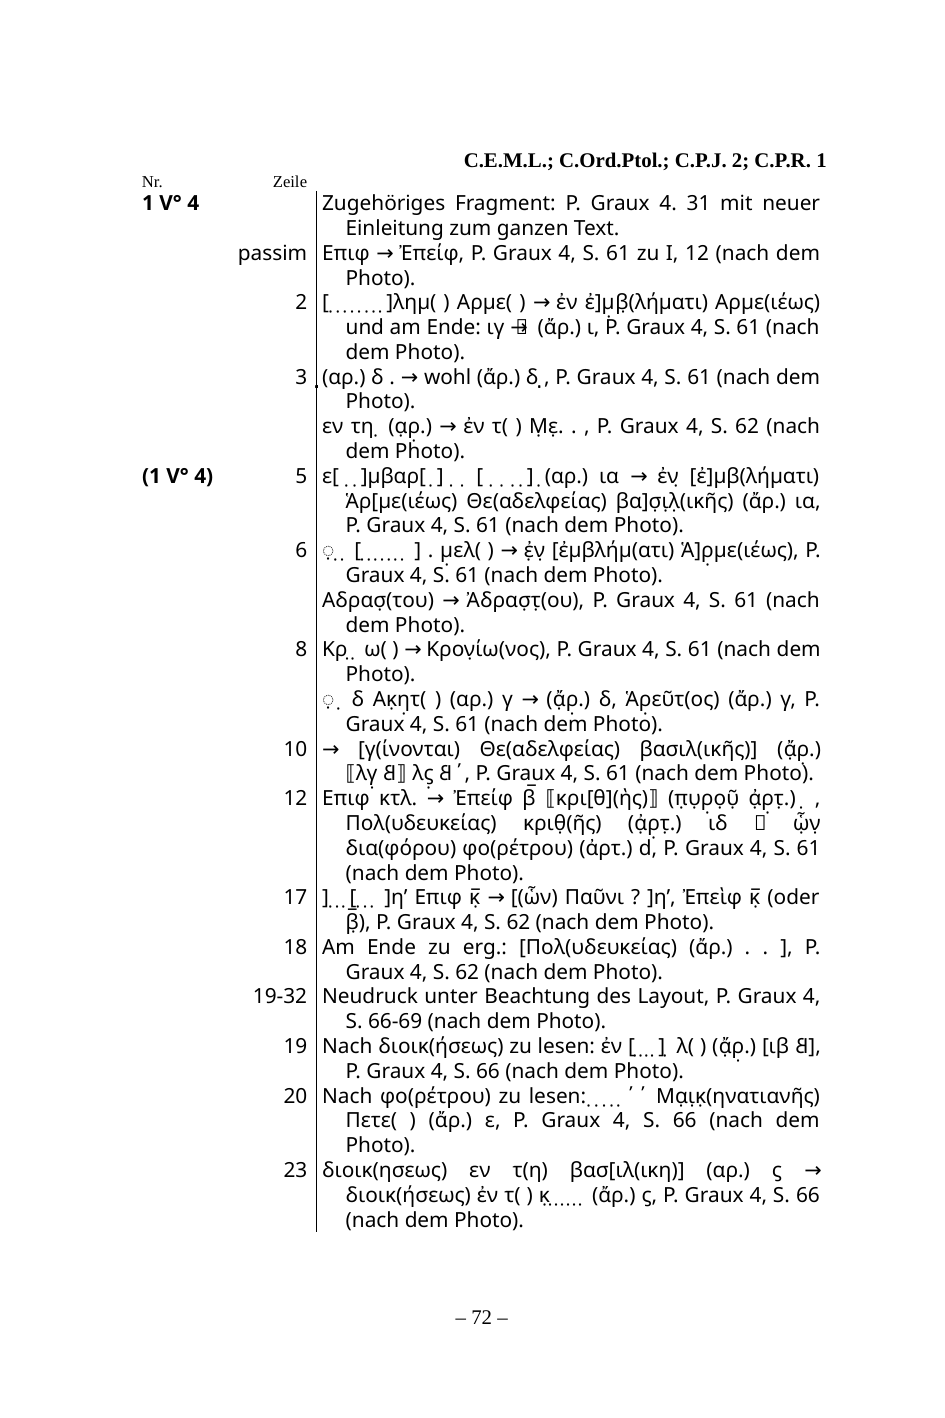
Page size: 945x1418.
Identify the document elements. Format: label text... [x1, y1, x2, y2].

table_cell [136, 588, 224, 637]
table_cell 8 [224, 637, 316, 687]
table_cell Επιφ κτλ. → Ἐπείφ β̅ ⟦κρι[θ](ὴς)⟧ (π̣υ̣ρ̣ο̣ῦ̣ ἀ̣ρ̣τ̣.) ̣ , Πολ(υδευκείας) κριθ̣(ῆς) (ἀ̣ρ̣τ̣.) ιδ  ὧ̣ν̣ δια(φόρου) φο(ρέτρου) (ἀρτ.) d, P. Graux 4, S. 61 (nach dem Photo). [317, 786, 827, 885]
table_cell [ ̣ ̣ ̣ ̣ ̣ ̣ ̣ ̣]λημ( ) Αρμε( ) → ἐν ἐ]μ̣β̣(λήματι) Αρμε(ιέως) und am Ende: ιγ  → (ἄρ.) ι, P. Graux 4, S. 61 (nach dem Photo). [317, 290, 827, 364]
table_cell 23 [224, 1158, 316, 1232]
table_cell Επιφ → Ἐπείφ, P. Graux 4, S. 61 zu I, 12 (nach dem Photo). [317, 240, 827, 290]
table_cell 5 [224, 464, 316, 538]
table_cell [136, 1083, 224, 1158]
table_cell 19-32 [224, 984, 316, 1034]
table_cell ε[ ̣ ̣]μβαρ[ ̣] ̣ ̣ [ ̣ ̣ ̣ ̣] ̣(αρ.) ια → ἐν̣ [ἐ]μβ(λήματι) Ἁρ[με(ιέως) Θε(αδελφείας) βα]σ̣ι̣λ̣(ικῆς) (ἄρ.) ια, P. Graux 4, S. 61 (nach dem Photo). [317, 464, 827, 538]
table_cell [224, 588, 316, 637]
table_cell Αδρασ̣(του) → Ἀδρασ̣τ̣(ου), P. Graux 4, S. 61 (nach dem Photo). [317, 588, 827, 637]
table_cell [136, 687, 224, 736]
table_cell Κρ ̣ ̣ ω( ) → Κρον̣ίω(νος), P. Graux 4, S. 61 (nach dem Photo). [317, 637, 827, 687]
table_cell [224, 414, 316, 463]
table_cell [136, 290, 224, 364]
table_cell [136, 1158, 224, 1232]
table_cell [136, 414, 224, 463]
table_cell [136, 538, 224, 587]
table_cell [136, 935, 224, 984]
table_cell 6 [224, 538, 316, 587]
table_cell διοικ(ησεως) εν τ(η) βασ[ιλ(ικη)] (αρ.) ϛ → διοικ(ήσεως) ἐν τ( ) κ̣ ̣ ̣ ̣ ̣ ̣ ̣ (ἄρ.) ϛ, P. Graux 4, S. 66 (nach dem Photo). [317, 1158, 827, 1232]
table_cell [136, 984, 224, 1034]
table_cell [224, 687, 316, 736]
table_cell 2 [224, 290, 316, 364]
table_cell Neudruck unter Beachtung des Layout, P. Graux 4, S. 66-69 (nach dem Photo). [317, 984, 827, 1034]
table_cell 10 [224, 736, 316, 786]
table_cell Nach διοικ(ήσεως) zu lesen: ἐν [ ̣ ̣ ̣ ̣] ̣ λ( ) (ἄ̣ρ̣.) [ιβ 𐅸], P. Graux 4, S. 66 (nach dem Photo). [317, 1034, 827, 1083]
table_cell passim [224, 240, 316, 290]
table_cell 1 V° 4 [136, 191, 316, 240]
table_cell ̣ ̣ ̣ [ ̣ ̣ ̣ ̣ ̣ ̣ ̣ ] . μ̣ελ( ) → ἐ̣ν̣ [ἐμβλήμ(ατι) Ἁ]ρ̣με(ιέως), P. Graux 4, S. 61 (nach dem Photo). [317, 538, 827, 587]
table_cell 3 [224, 364, 316, 414]
table_cell (αρ.) δ . → wohl (ἄρ.) δ ̣, P. Graux 4, S. 61 (nach dem Photo). [317, 364, 827, 414]
table_cell (1 V° 4) [136, 464, 224, 538]
table_cell 12 [224, 786, 316, 885]
table_cell Nach φο(ρέτρου) zu lesen: ̣ ̣ ̣ ̣ ̣´´ Μα̣ι̣κ̣(ηνατιανῆς) Πετε( ) (ἄρ.) ε, P. Graux 4, S. 66 (nach dem Photo). [317, 1083, 827, 1158]
table_cell ̣ ̣ δ Ακ̣η̣τ( ) (αρ.) γ → (ἄ̣ρ̣.) δ, Ἁρ̣εῦτ(ος) (ἄρ.) γ, P. Graux 4, S. 61 (nach dem Photo). [317, 687, 827, 736]
table_cell [136, 1034, 224, 1083]
table_cell Zugehöriges Fragment: P. Graux 4. 31 mit neuer Einleitung zum ganzen Text. [317, 191, 827, 240]
table_cell [136, 637, 224, 687]
table_cell [136, 885, 224, 934]
table_cell εν τη ̣ (α̣ρ̣.) → ἐν τ( ) Μ̣ε̣. . , P. Graux 4, S. 62 (nach dem Photo). [317, 414, 827, 463]
table_cell [136, 240, 224, 290]
table_cell ] ̣ ̣ ̣[ ̣ ̣ ̣ ]η’ Επιφ κ̣̅ → [(ὧν) Παῦνι ? ]η’, Ἐπεὶφ κ̣̅ (oder β̣̅), P. Graux 4, S. 62 (nach dem Photo). [317, 885, 827, 934]
table_cell 18 [224, 935, 316, 984]
table_cell [136, 736, 224, 786]
table_cell → [γ(ίνονται) Θε(αδελφείας) βασιλ(ικῆς)] (ἄ̣ρ̣.) ⟦λγ̣ 𐅸⟧ λϛ̣ 𐅸΄, P. Graux 4, S. 61 (nach dem Photo). [317, 736, 827, 786]
table_cell 19 [224, 1034, 316, 1083]
table_cell [136, 786, 224, 885]
table_cell 20 [224, 1083, 316, 1158]
table_cell Am Ende zu erg.: [Πολ(υδευκείας) (ἄρ.) . . ], P. Graux 4, S. 62 (nach dem Photo). [317, 935, 827, 984]
table_cell 17 [224, 885, 316, 934]
table_cell [136, 364, 224, 414]
